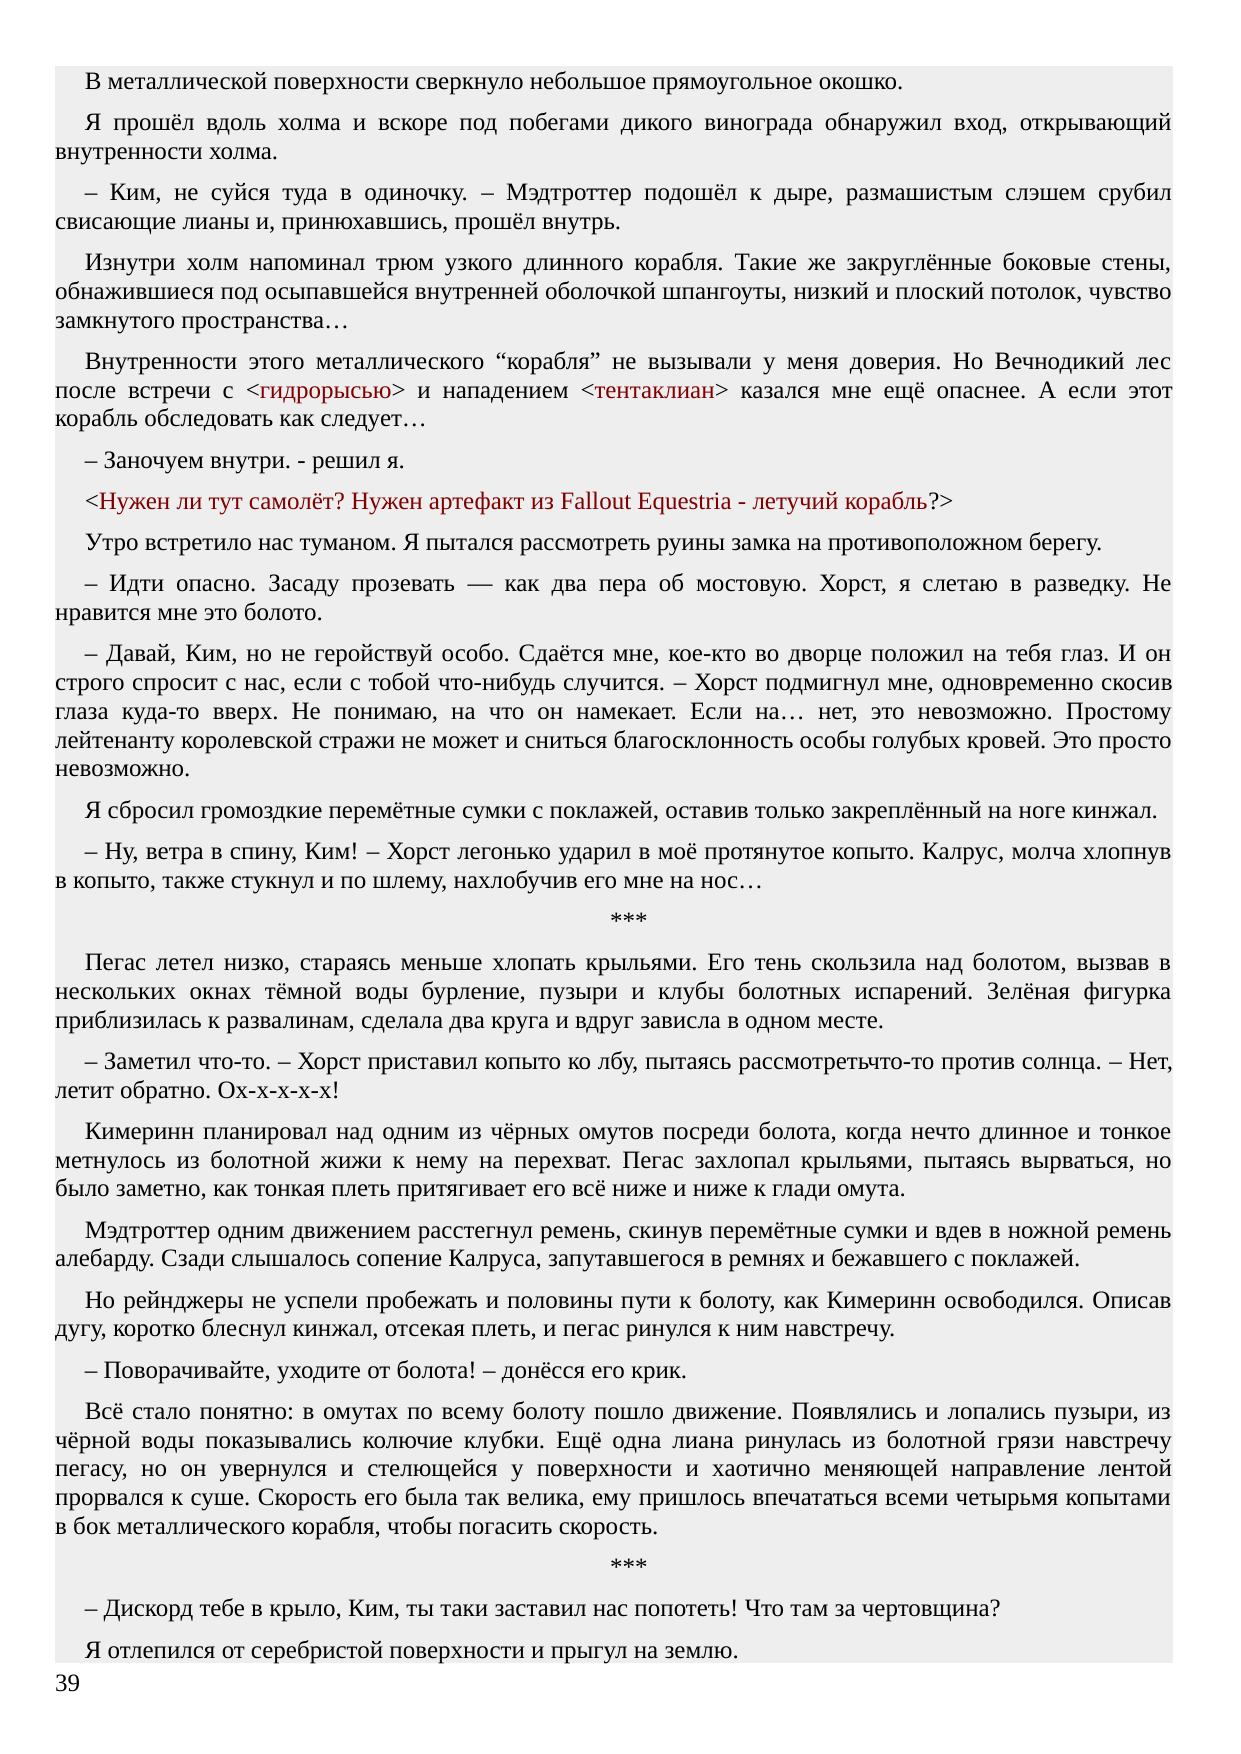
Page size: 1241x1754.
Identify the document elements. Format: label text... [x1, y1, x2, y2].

text – Ну, ветра в спину, Ким! – Хорст легонько ударил в моё протянутое копыто. Калрус, молча хлопнув в копыто, также стукнул и по шлему, нахлобучив его мне на нос… [55, 836, 1173, 893]
text – Заметил что-то. – Хорст приставил копыто ко лбу, пытаясь рассмотретьчто-то против солнца. – Нет, летит обратно. Ох-х-х-х-х! [55, 1046, 1173, 1103]
text Кимеринн планировал над одним из чёрных омутов посреди болота, когда нечто длинное и тонкое метнулось из болотной жижи к нему на перехват. Пегас захлопал крыльями, пытаясь вырваться, но было заметно, как тонкая плеть притягивает его всё ниже и ниже к глади омута. [55, 1116, 1173, 1202]
text Я сбросил громоздкие перемётные сумки с поклажей, оставив только закреплённый на ноге кинжал. [55, 795, 1173, 823]
text *** [55, 1552, 1173, 1581]
text – Идти опасно. Засаду прозевать — как два пера об мостовую. Хорст, я слетаю в разведку. Не нравится мне это болото. [55, 568, 1173, 626]
text Я отлепился от серебристой поверхности и прыгул на землю. [55, 1635, 1173, 1663]
text *** [55, 906, 1173, 935]
text Но рейнджеры не успели пробежать и половины пути к болоту, как Кимеринн освободился. Описав дугу, коротко блеснул кинжал, отсекая плеть, и пегас ринулся к ним навстречу. [55, 1285, 1173, 1342]
text Мэдтроттер одним движением расстегнул ремень, скинув перемётные сумки и вдев в ножной ремень алебарду. Сзади слышалось сопение Калруса, запутавшегося в ремнях и бежавшего с поклажей. [55, 1215, 1173, 1272]
text Пегас летел низко, стараясь меньше хлопать крыльями. Его тень скользила над болотом, вызвав в нескольких окнах тёмной воды бурление, пузыри и клубы болотных испарений. Зелёная фигурка приблизилась к развалинам, сделала два круга и вдруг зависла в одном месте. [55, 947, 1173, 1033]
text – Ким, не суйся туда в одиночку. – Мэдтроттер подошёл к дыре, размашистым слэшем срубил свисающие лианы и, принюхавшись, прошёл внутрь. [55, 177, 1173, 235]
text Я прошёл вдоль холма и вскоре под побегами дикого винограда обнаружил вход, открывающий внутренности холма. [55, 107, 1173, 165]
text В металлической поверхности сверкнуло небольшое прямоугольное окошко. [55, 66, 1173, 95]
text Утро встретило нас туманом. Я пытался рассмотреть руины замка на противоположном берегу. [55, 527, 1173, 556]
text Всё стало понятно: в омутах по всему болоту пошло движение. Появлялись и лопались пузыри, из чёрной воды показывались колючие клубки. Ещё одна лиана ринулась из болотной грязи навстречу пегасу, но он увернулся и стелющейся у поверхности и хаотично меняющей направление лентой прорвался к суше. Скорость его была так велика, ему пришлось впечататься всеми четырьмя копытами в бок металлического корабля, чтобы погасить скорость. [55, 1396, 1173, 1540]
text Изнутри холм напоминал трюм узкого длинного корабля. Такие же закруглённые боковые стены, обнажившиеся под осыпавшейся внутренней оболочкой шпангоуты, низкий и плоский потолок, чувство замкнутого пространства… [55, 247, 1173, 333]
text – Поворачивайте, уходите от болота! – донёсся его крик. [55, 1355, 1173, 1383]
text – Дискорд тебе в крыло, Ким, ты таки заставил нас попотеть! Что там за чертовщина? [55, 1593, 1173, 1622]
text – Заночуем внутри. - решил я. [55, 445, 1173, 473]
text – Давай, Ким, но не геройствуй особо. Сдаётся мне, кое-кто во дворце положил на тебя глаз. И он строго спросит с нас, если с тобой что-нибудь случится. – Хорст подмигнул мне, одновременно скосив глаза куда-то вверх. Не понимаю, на что он намекает. Если на… нет, это невозможно. Простому лейтенанту королевской стражи не может и сниться благосклонность особы голубых кровей. Это просто невозможно. [55, 638, 1173, 782]
text <Нужен ли тут самолёт? Нужен артефакт из Fallout Equestria - летучий корабль?> [55, 486, 1173, 515]
text Внутренности этого металлического “корабля” не вызывали у меня доверия. Но Вечнодикий лес после встречи с <гидрорысью> и нападением <тентаклиан> казался мне ещё опаснее. А если этот корабль обследовать как следует… [55, 346, 1173, 432]
